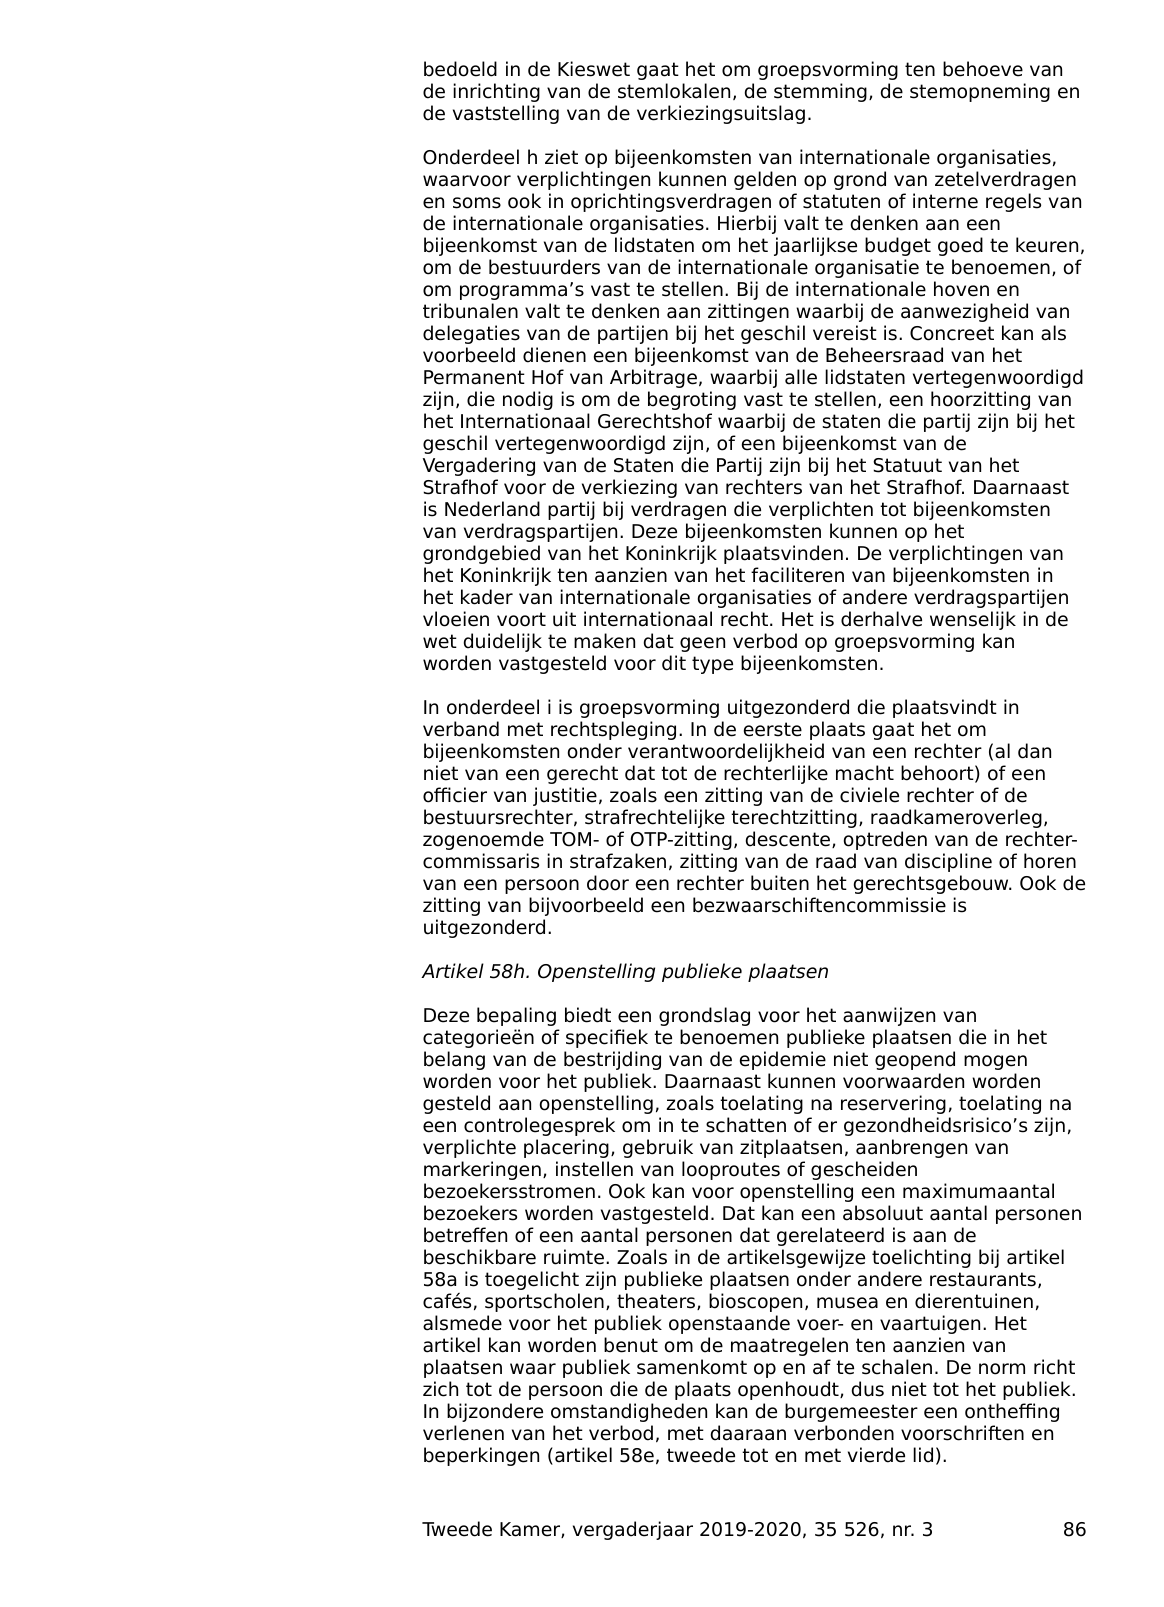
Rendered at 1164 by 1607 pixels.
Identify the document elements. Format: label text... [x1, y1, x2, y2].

text bedoeld in de Kieswet gaat het om groepsvorming ten behoeve van de inrichting van de stemlokalen, de stemming, de stemopneming en de vaststelling van de verkiezingsuitslag. [422, 59, 1087, 125]
text In onderdeel i is groepsvorming uitgezonderd die plaatsvindt in verband met rechtspleging. In de eerste plaats gaat het om bijeenkomsten onder verantwoordelijkheid van een rechter (al dan niet van een gerecht dat tot de rechterlijke macht behoort) of een officier van justitie, zoals een zitting van de civiele rechter of de bestuursrechter, strafrechtelijke terechtzitting, raadkameroverleg, zogenoemde TOM- of OTP-zitting, descente, optreden van de rechter-commissaris in strafzaken, zitting van de raad van discipline of horen van een persoon door een rechter buiten het gerechtsgebouw. Ook de zitting van bijvoorbeeld een bezwaarschiftencommissie is uitgezonderd. [422, 697, 1087, 939]
text Deze bepaling biedt een grondslag voor het aanwijzen van categorieën of specifiek te benoemen publieke plaatsen die in het belang van de bestrijding van de epidemie niet geopend mogen worden voor het publiek. Daarnaast kunnen voorwaarden worden gesteld aan openstelling, zoals toelating na reservering, toelating na een controlegesprek om in te schatten of er gezondheidsrisico’s zijn, verplichte placering, gebruik van zitplaatsen, aanbrengen van markeringen, instellen van looproutes of gescheiden bezoekersstromen. Ook kan voor openstelling een maximumaantal bezoekers worden vastgesteld. Dat kan een absoluut aantal personen betreffen of een aantal personen dat gerelateerd is aan de beschikbare ruimte. Zoals in de artikelsgewijze toelichting bij artikel 58a is toegelicht zijn publieke plaatsen onder andere restaurants, cafés, sportscholen, theaters, bioscopen, musea en dierentuinen, alsmede voor het publiek openstaande voer- en vaartuigen. Het artikel kan worden benut om de maatregelen ten aanzien van plaatsen waar publiek samenkomt op en af te schalen. De norm richt zich tot de persoon die de plaats openhoudt, dus niet tot het publiek. In bijzondere omstandigheden kan de burgemeester een ontheffing verlenen van het verbod, met daaraan verbonden voorschriften en beperkingen (artikel 58e, tweede tot en met vierde lid). [422, 1005, 1087, 1467]
text Onderdeel h ziet op bijeenkomsten van internationale organisaties, waarvoor verplichtingen kunnen gelden op grond van zetelverdragen en soms ook in oprichtingsverdragen of statuten of interne regels van de internationale organisaties. Hierbij valt te denken aan een bijeenkomst van de lidstaten om het jaarlijkse budget goed te keuren, om de bestuurders van de internationale organisatie te benoemen, of om programma’s vast te stellen. Bij de internationale hoven en tribunalen valt te denken aan zittingen waarbij de aanwezigheid van delegaties van de partijen bij het geschil vereist is. Concreet kan als voorbeeld dienen een bijeenkomst van de Beheersraad van het Permanent Hof van Arbitrage, waarbij alle lidstaten vertegenwoordigd zijn, die nodig is om de begroting vast te stellen, een hoorzitting van het Internationaal Gerechtshof waarbij de staten die partij zijn bij het geschil vertegenwoordigd zijn, of een bijeenkomst van de Vergadering van de Staten die Partij zijn bij het Statuut van het Strafhof voor de verkiezing van rechters van het Strafhof. Daarnaast is Nederland partij bij verdragen die verplichten tot bijeenkomsten van verdragspartijen. Deze bijeenkomsten kunnen op het grondgebied van het Koninkrijk plaatsvinden. De verplichtingen van het Koninkrijk ten aanzien van het faciliteren van bijeenkomsten in het kader van internationale organisaties of andere verdragspartijen vloeien voort uit internationaal recht. Het is derhalve wenselijk in de wet duidelijk te maken dat geen verbod op groepsvorming kan worden vastgesteld voor dit type bijeenkomsten. [422, 147, 1087, 675]
subtitle Artikel 58h. Openstelling publieke plaatsen [422, 961, 1087, 983]
